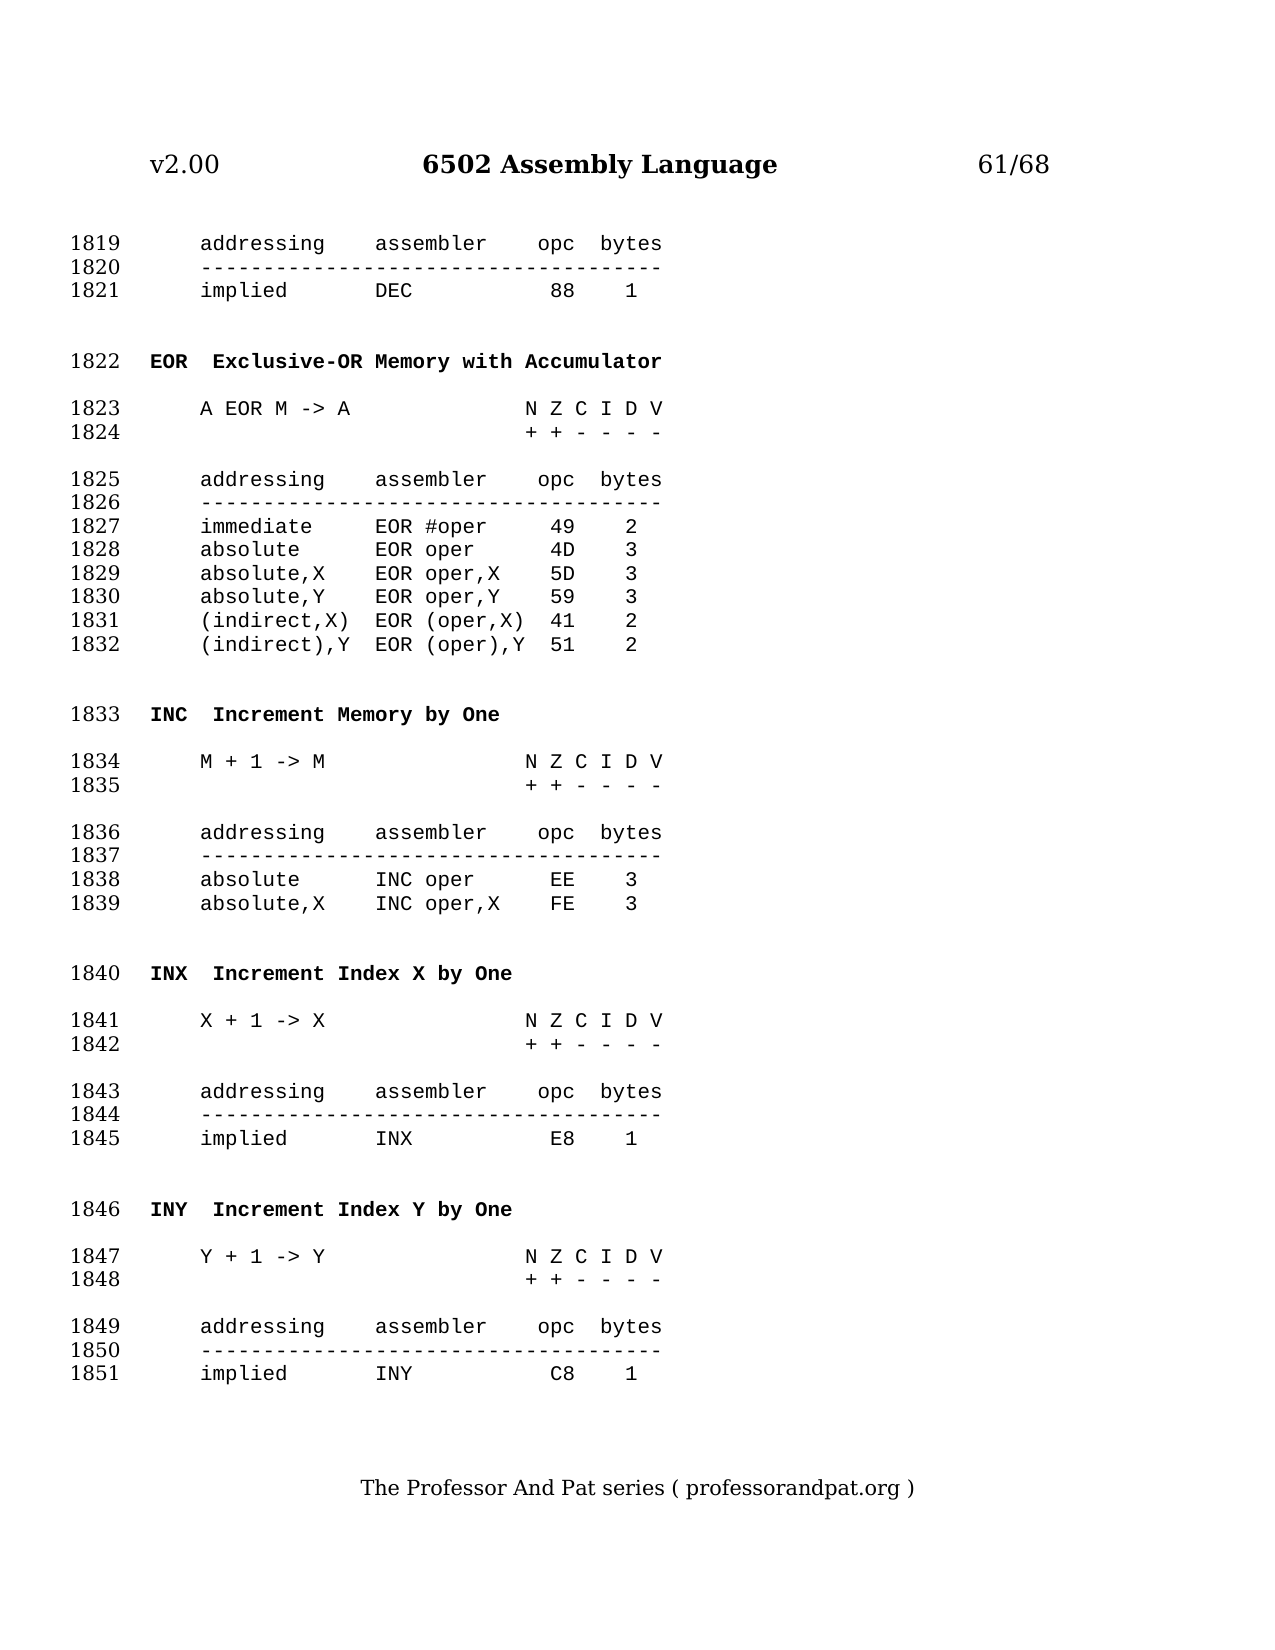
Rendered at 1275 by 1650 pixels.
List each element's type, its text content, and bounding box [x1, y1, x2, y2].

text implied DEC 88 1 [150, 281, 1125, 304]
text (indirect,X) EOR (oper,X) 41 2 [150, 610, 1125, 634]
text implied INX E8 1 [150, 1128, 1125, 1152]
text implied INY C8 1 [150, 1363, 1125, 1387]
text ------------------------------------- [150, 492, 1125, 516]
text ------------------------------------- [150, 257, 1125, 281]
text + + - - - - [150, 1034, 1125, 1057]
text addressing assembler opc bytes [150, 233, 1125, 257]
text + + - - - - [150, 1269, 1125, 1293]
text ------------------------------------- [150, 1104, 1125, 1128]
text addressing assembler opc bytes [150, 1316, 1125, 1340]
text + + - - - - [150, 422, 1125, 445]
text addressing assembler opc bytes [150, 822, 1125, 846]
text INX Increment Index X by One [150, 963, 1125, 987]
text ------------------------------------- [150, 1340, 1125, 1363]
text Y + 1 -> Y N Z C I D V [150, 1246, 1125, 1269]
text absolute EOR oper 4D 3 [150, 539, 1125, 563]
text (indirect),Y EOR (oper),Y 51 2 [150, 634, 1125, 657]
text INC Increment Memory by One [150, 704, 1125, 728]
text EOR Exclusive-OR Memory with Accumulator [150, 351, 1125, 375]
text absolute INC oper EE 3 [150, 869, 1125, 893]
text addressing assembler opc bytes [150, 1081, 1125, 1104]
text ------------------------------------- [150, 846, 1125, 869]
text absolute,Y EOR oper,Y 59 3 [150, 587, 1125, 610]
text addressing assembler opc bytes [150, 469, 1125, 492]
text absolute,X INC oper,X FE 3 [150, 893, 1125, 916]
text immediate EOR #oper 49 2 [150, 516, 1125, 539]
text M + 1 -> M N Z C I D V [150, 751, 1125, 775]
text X + 1 -> X N Z C I D V [150, 1010, 1125, 1034]
text A EOR M -> A N Z C I D V [150, 398, 1125, 422]
text + + - - - - [150, 775, 1125, 798]
text absolute,X EOR oper,X 5D 3 [150, 563, 1125, 587]
text INY Increment Index Y by One [150, 1199, 1125, 1222]
